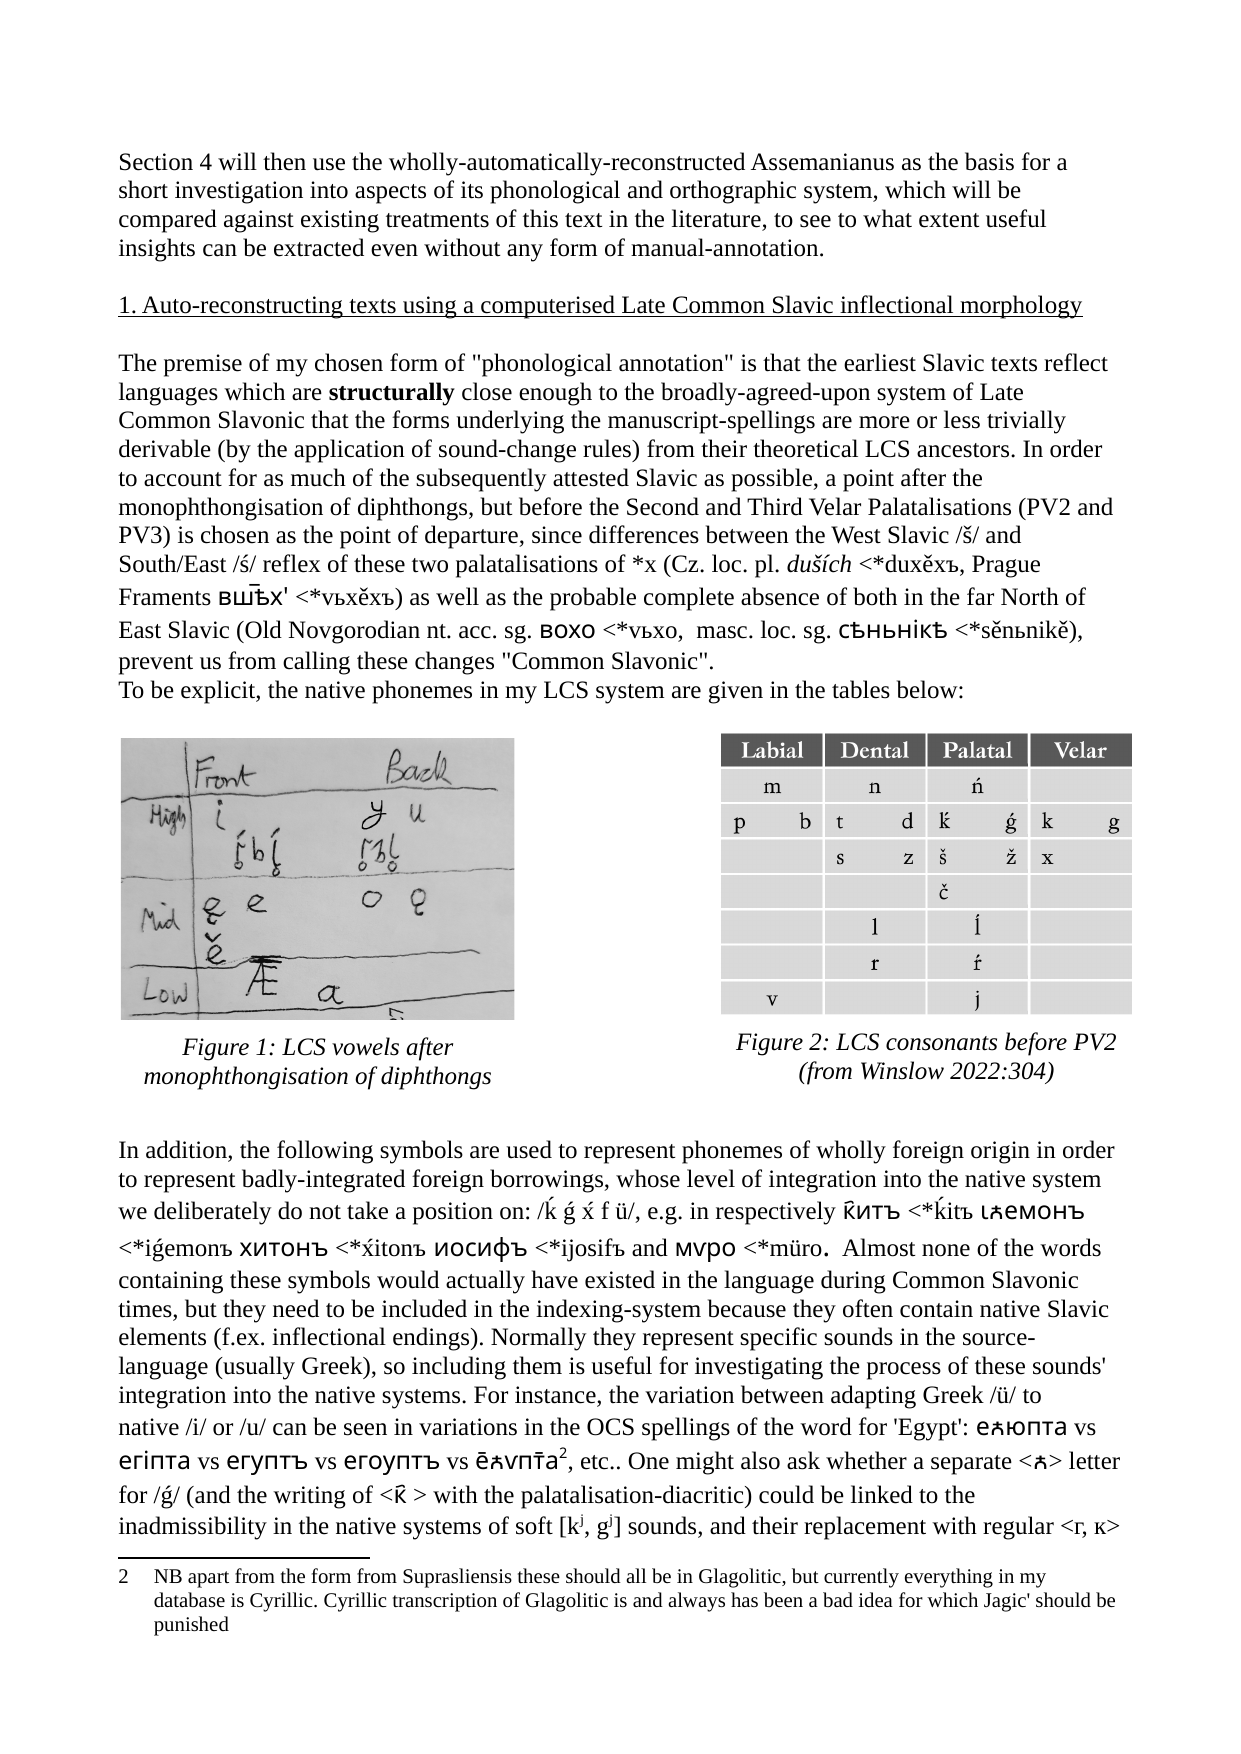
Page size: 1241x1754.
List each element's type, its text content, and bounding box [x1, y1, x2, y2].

text Figure 2: LCS consonants before PV2 (from Winslow 2022:304) [720, 1015, 1132, 1084]
text In addition, the following symbols are used to represent phonemes of wholly foreign origin in order to represent badly-integrated foreign borrowings, whose level of integration into the native system we deliberately do not take a position on: /ḱ ǵ x́ f ü/, e.g. in respectively к҄итъ <*ḱitъ ꙇꙉемонъ <*iǵemonъ хитонъ <*x́itonъ иосифъ <*ijosifъ and мѵро <*müro. Almost none of the words containing these symbols would actually have existed in the language during Common Slavonic times, but they need to be included in the indexing-system because they often contain native Slavic elements (f.ex. inflectional endings). Normally they represent specific sounds in the source-language (usually Greek), so including them is useful for investigating the process of these sounds' integration into the native systems. For instance, the variation between adapting Greek /ü/ to native /i/ or /u/ can be seen in variations in the OCS spellings of the word for 'Egypt': еꙉюпта vs егіпта vs егуптъ vs егоуптъ vs е̄ꙉѵпт̄а, etc.. One might also ask whether a separate <ꙉ> letter for /ǵ/ (and the writing of <к҄ > with the palatalisation-diacritic) could be linked to the inadmissibility in the native systems of soft [kj, gj] sounds, and their replacement with regular <г, к> [118, 1135, 1122, 1539]
text 1. Auto-reconstructing texts using a computerised Late Common Slavic inflectional morphology [118, 291, 1122, 319]
picture [120, 738, 515, 1020]
text The premise of my chosen form of "phonological annotation" is that the earliest Slavic texts reflect languages which are structurally close enough to the broadly-agreed-upon system of Late Common Slavonic that the forms underlying the manuscript-spellings are more or less trivially derivable (by the application of sound-change rules) from their theoretical LCS ancestors. In order to account for as much of the subsequently attested Slavic as possible, a point after the monophthongisation of diphthongs, but before the Second and Third Velar Palatalisations (PV2 and PV3) is chosen as the point of departure, since differences between the West Slavic /š/ and South/East /ś/ reflex of these two palatalisations of *x (Cz. loc. pl. duších <*duxěxъ, Prague Framents вш̅ѣх' <*vьxěxъ) as well as the probable complete absence of both in the far North of East Slavic (Old Novgorodian nt. acc. sg. вохо <*vьxo, masc. loc. sg. сѣньнікѣ <*sěnьnikě), prevent us from calling these changes "Common Slavonic". To be explicit, the native phonemes in my LCS system are given in the tables below: [118, 348, 1122, 704]
picture [720, 733, 1133, 1015]
text NB apart from the form from Suprasliensis these should all be in Glagolitic, but currently everything in my database is Cyrillic. Cyrillic transcription of Glagolitic is and always has been a bad idea for which Jagic' should be punished [118, 1564, 1122, 1636]
text Section 4 will then use the wholly-automatically-reconstructed Assemanianus as the basis for a short investigation into aspects of its phonological and orthographic system, which will be compared against existing treatments of this text in the literature, to see to what extent useful insights can be extracted even without any form of manual-annotation. [118, 147, 1122, 262]
text Figure 1: LCS vowels after monophthongisation of diphthongs [121, 1020, 514, 1089]
